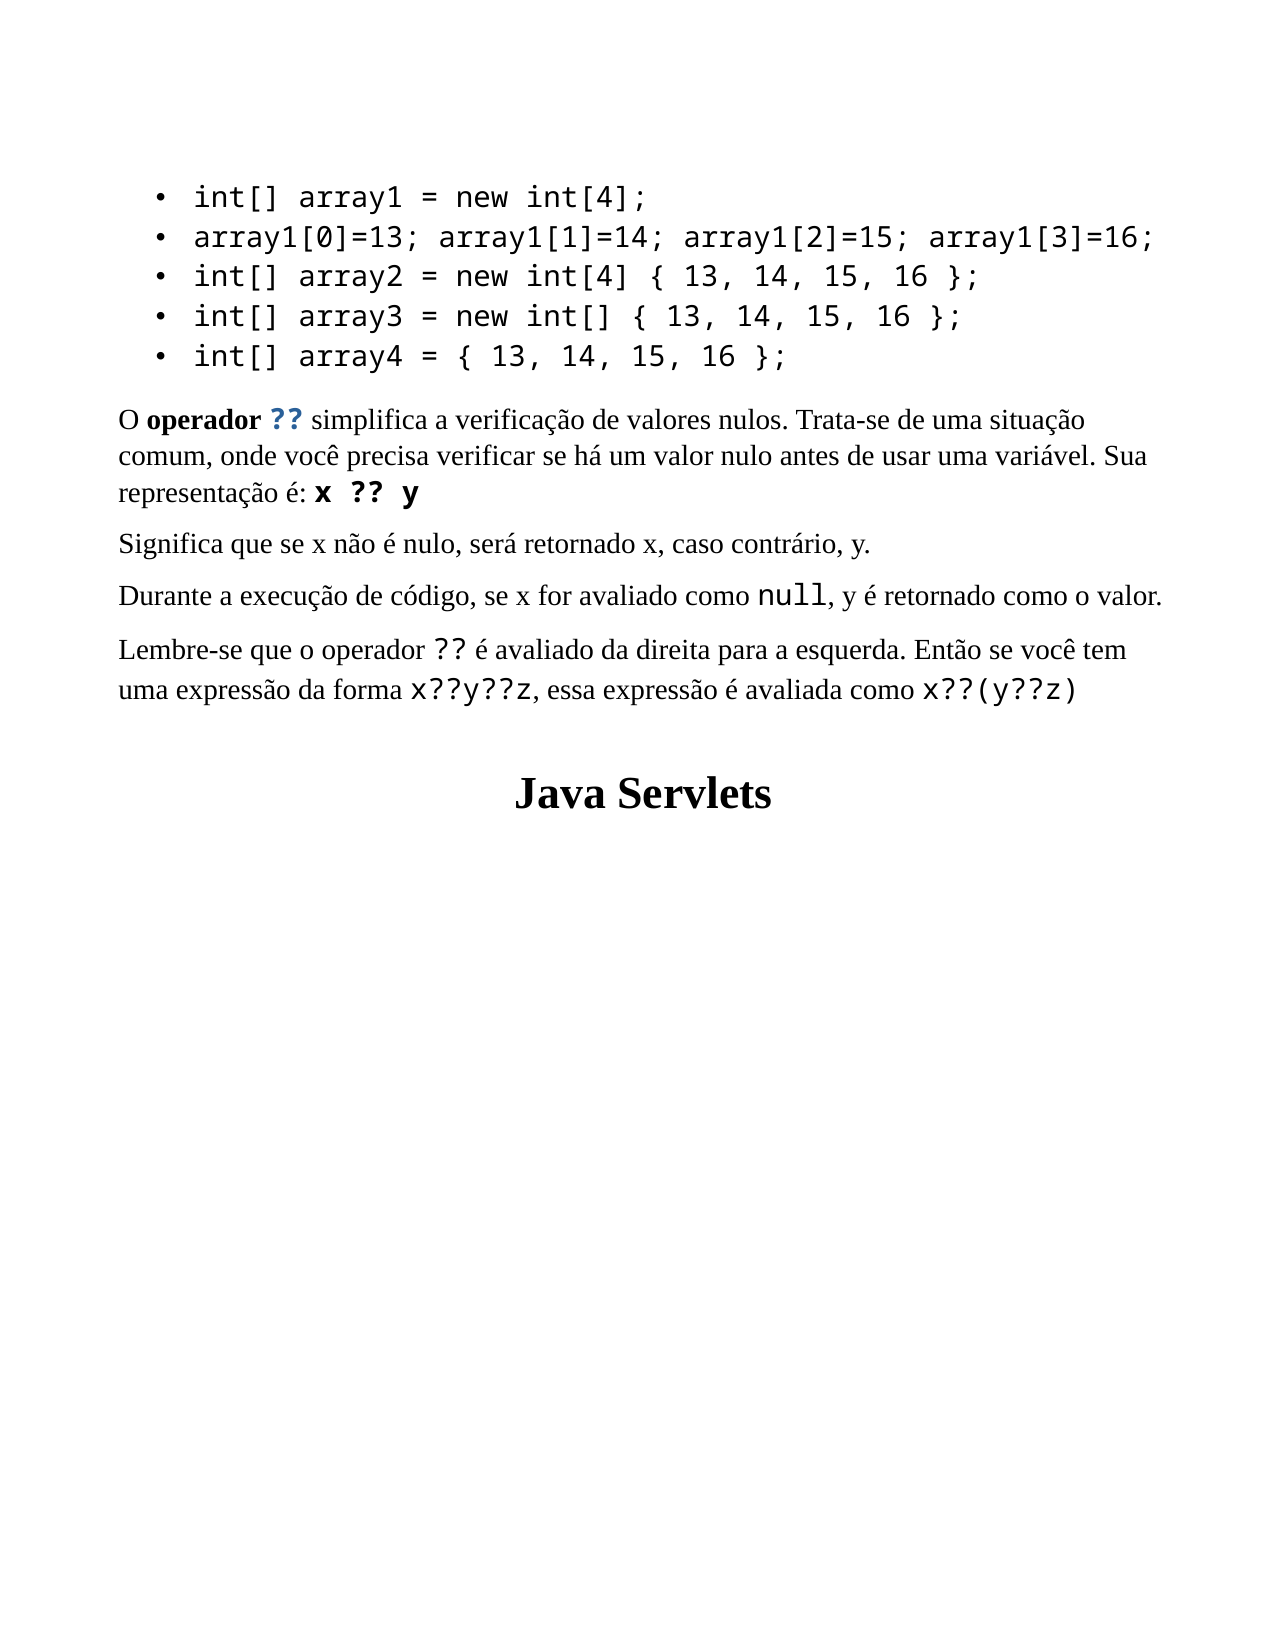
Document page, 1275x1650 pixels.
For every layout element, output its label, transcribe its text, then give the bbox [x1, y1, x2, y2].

list int[] array1 = new int[4]; [156, 176, 1157, 216]
text O operador ?? simplifica a verificação de valores nulos. Trata-se de uma situação comum, onde você precisa verificar se há um valor nulo antes de usar uma variável. Sua representação é: x ?? y [118, 398, 1157, 511]
list int[] array2 = new int[4] { 13, 14, 15, 16 }; [156, 256, 1157, 295]
list int[] array3 = new int[] { 13, 14, 15, 16 }; [156, 295, 1157, 335]
list array1[0]=13; array1[1]=14; array1[2]=15; array1[3]=16; [156, 216, 1157, 256]
text Lembre-se que o operador ?? é avaliado da direita para a esquerda. Então se você tem uma expressão da forma x??y??z, essa expressão é avaliada como x??(y??z) [118, 628, 1174, 708]
text Durante a execução de código, se x for avaliado como null, y é retornado como o valor. [118, 574, 1163, 614]
list int[] array4 = { 13, 14, 15, 16 }; [156, 335, 1157, 375]
text Significa que se x não é nulo, será retornado x, caso contrário, y. [118, 526, 1157, 559]
text Java Servlets [118, 766, 1157, 818]
